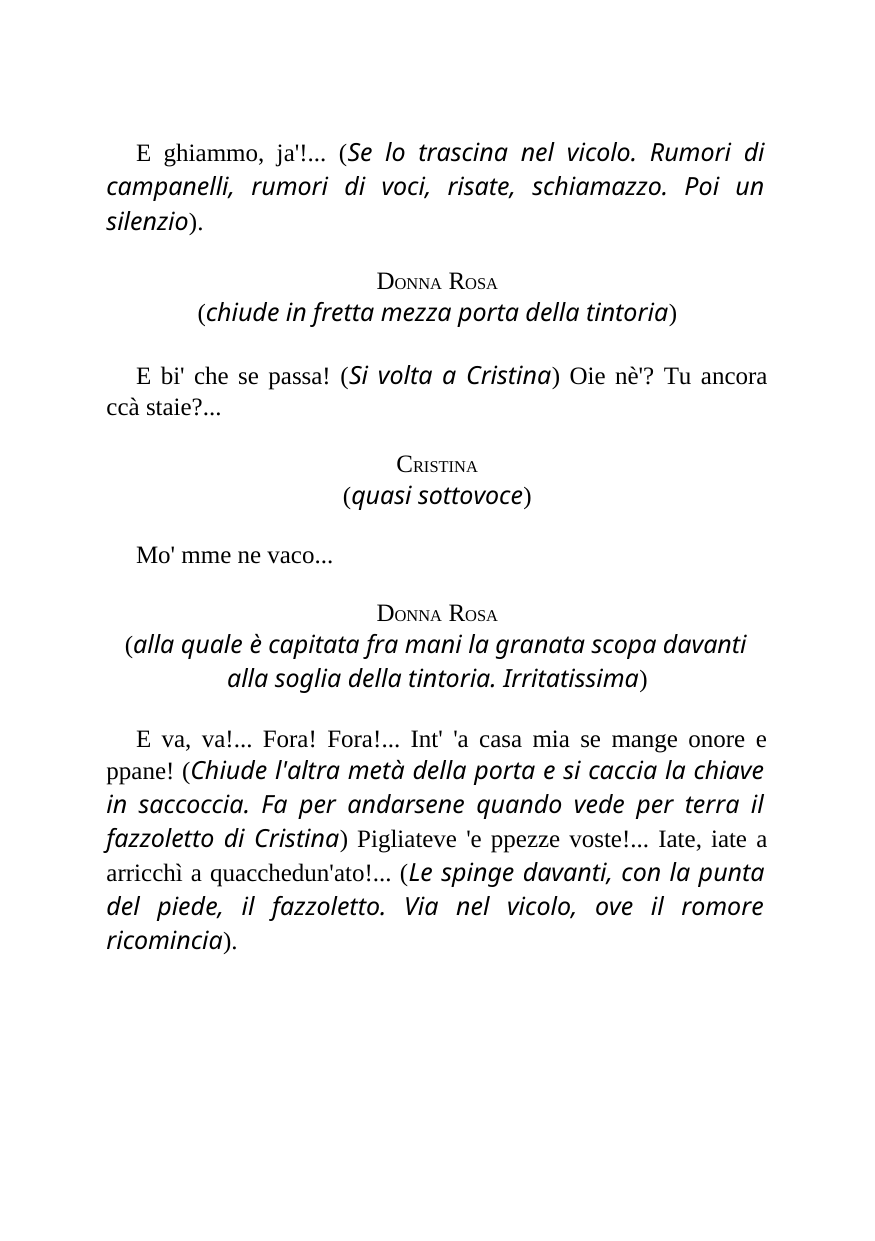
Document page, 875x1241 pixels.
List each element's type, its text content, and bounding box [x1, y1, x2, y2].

text E bi' che se passa! (Si volta a Cristina) Oie nè'? Tu ancora ccà staie?... [106, 357, 768, 420]
text Cristina [106, 449, 768, 478]
text E va, va!... Fora! Fora!... Int' 'a casa mia se mange onore e ppane! (Chiude l'altra metà della porta e si caccia la chiave in saccoccia. Fa per andarsene quando vede per terra il fazzoletto di Cristina) Pigliateve 'e ppezze voste!... Iate, iate a arricchì a quacchedun'ato!... (Le spinge davanti, con la punta del piede, il fazzoletto. Via nel vicolo, ove il romore ricomincia). [106, 724, 768, 957]
text Donna Rosa [106, 266, 768, 295]
text Donna Rosa [106, 598, 768, 627]
text (chiude in fretta mezza porta della tintoria) [106, 295, 768, 329]
text Mo' mme ne vaco... [106, 541, 768, 569]
text (alla quale è capitata fra mani la granata scopa davanti alla soglia della tintoria. Irritatissima) [106, 627, 768, 695]
text (quasi sottovoce) [106, 478, 768, 512]
text E ghiammo, ja'!... (Se lo trascina nel vicolo. Rumori di campanelli, rumori di voci, risate, schiamazzo. Poi un silenzio). [106, 135, 768, 237]
